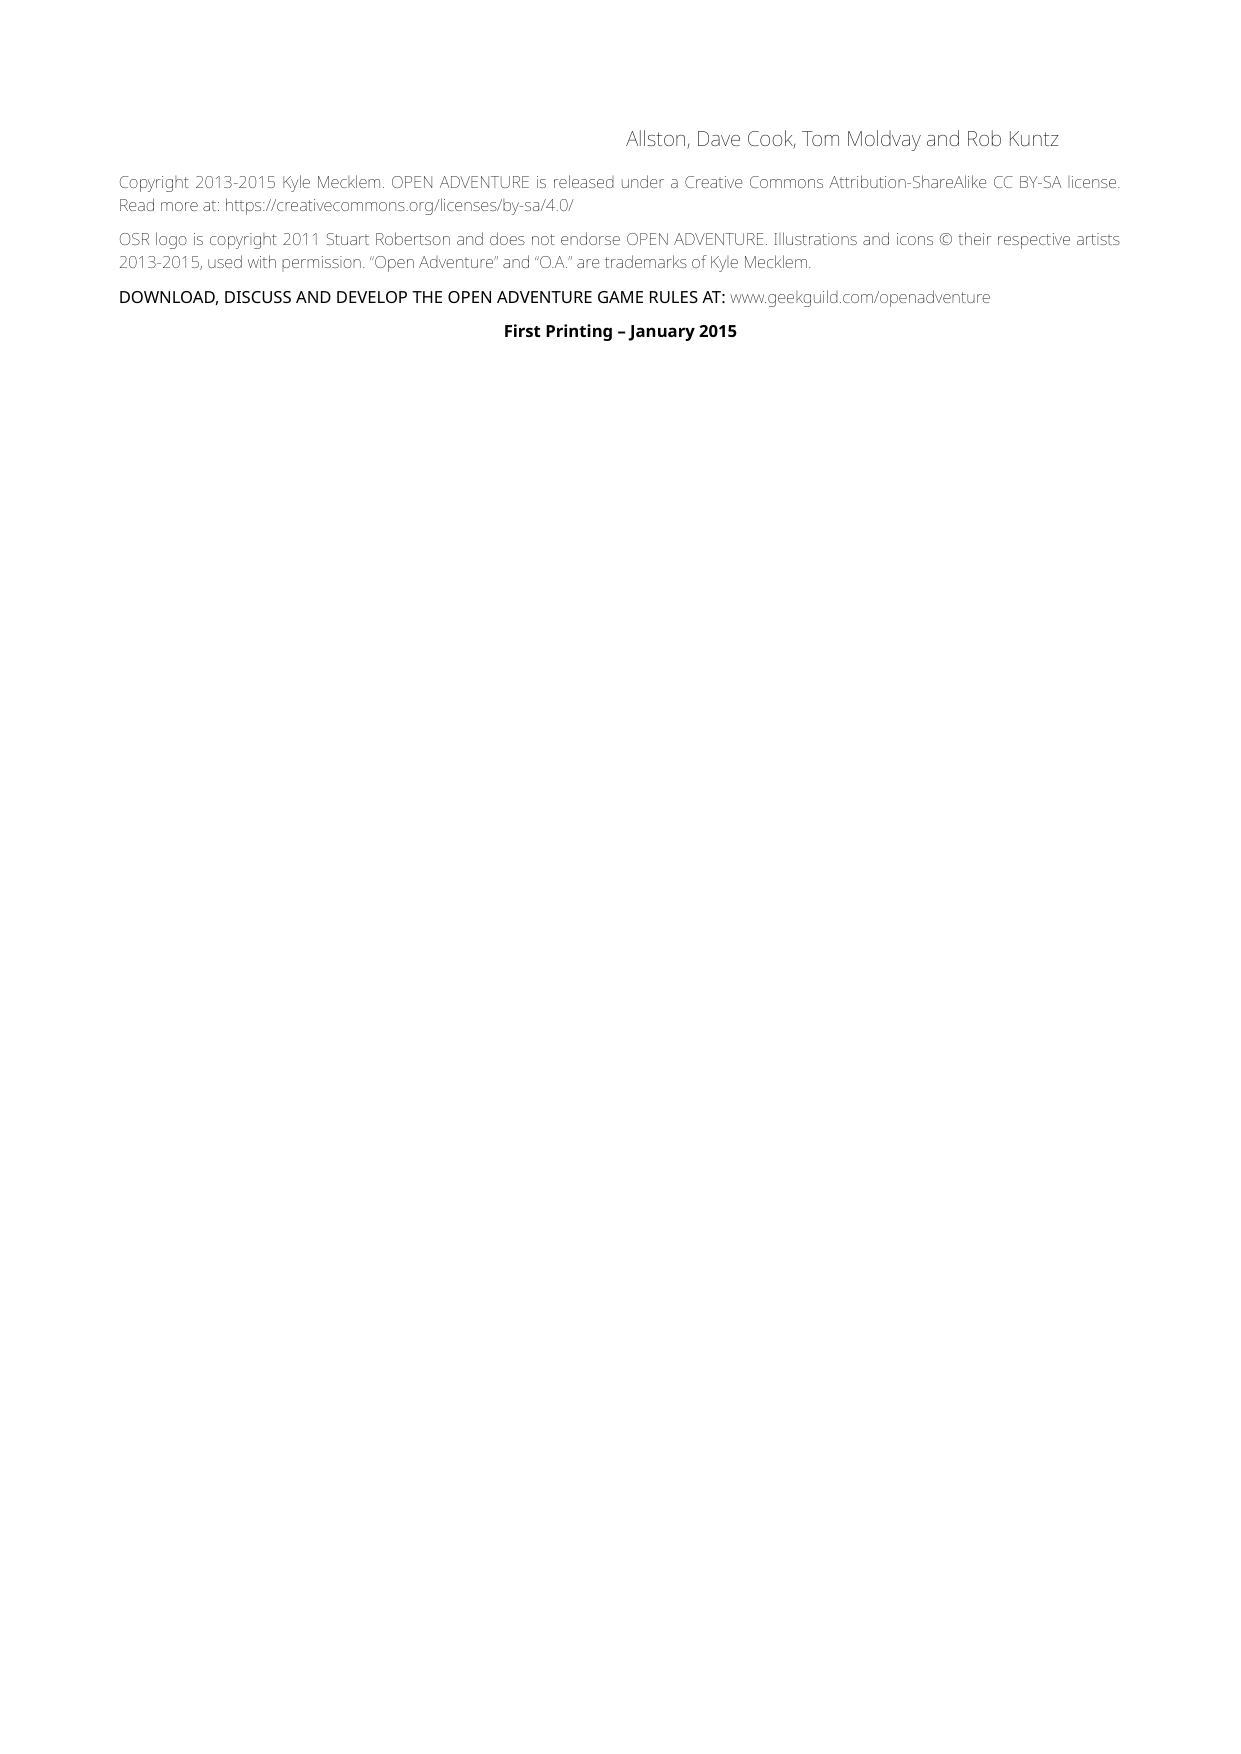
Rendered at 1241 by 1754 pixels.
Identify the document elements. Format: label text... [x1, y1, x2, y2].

text Copyright 2013-2015 Kyle Mecklem. OPEN ADVENTURE is released under a Creative Commons Attribution-ShareAlike CC BY-SA license. Read more at: https://creativecommons.org/licenses/by-sa/4.0/ [118, 170, 1122, 216]
text OSR logo is copyright 2011 Stuart Robertson and does not endorse OPEN ADVENTURE. Illustrations and icons © their respective artists 2013-2015, used with permission. “Open Adventure” and “O.A.” are trademarks of Kyle Mecklem. [118, 228, 1122, 273]
text First Printing – January 2015 [118, 320, 1122, 343]
table_header [119, 119, 620, 170]
text DOWNLOAD, DISCUSS AND DEVELOP THE OPEN ADVENTURE GAME RULES AT: www.geekguild.com/openadventure [118, 285, 1122, 308]
table_header Allston, Dave Cook, Tom Moldvay and Rob Kuntz [620, 119, 1122, 170]
